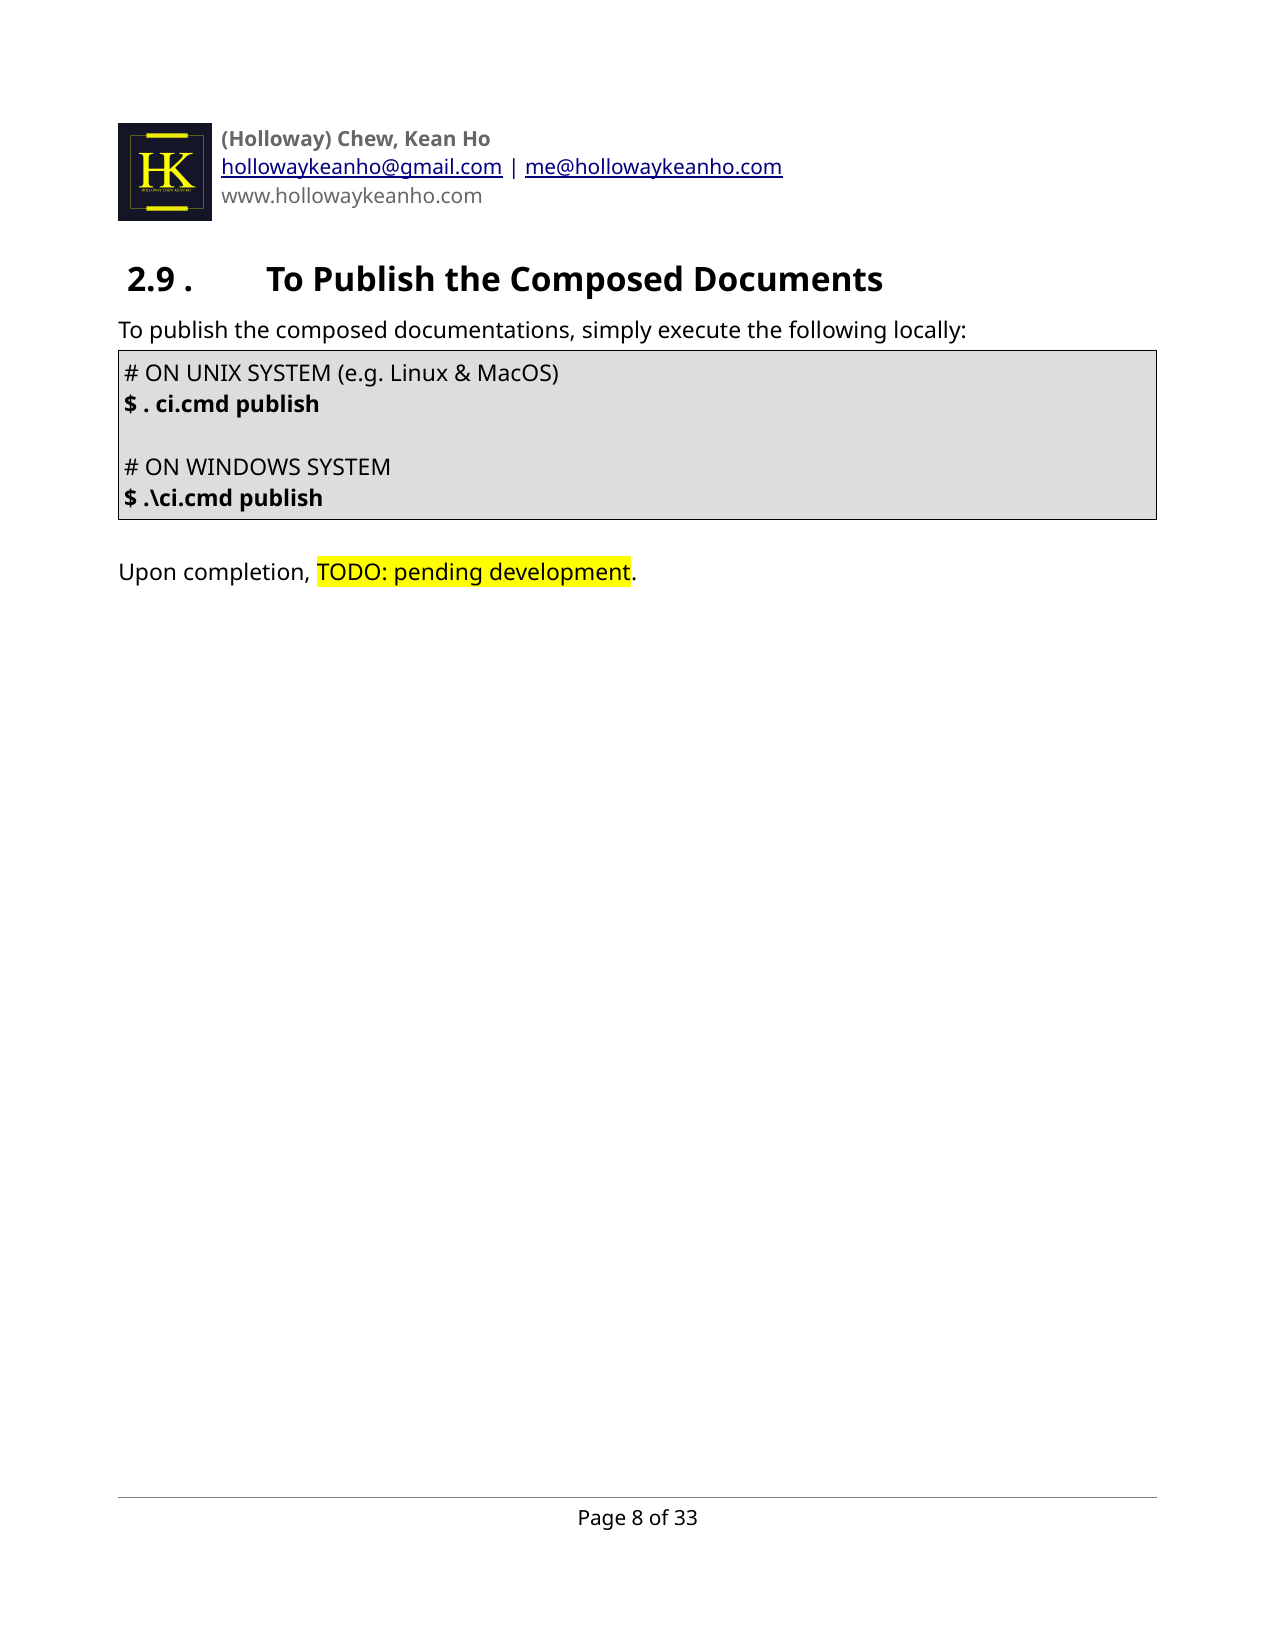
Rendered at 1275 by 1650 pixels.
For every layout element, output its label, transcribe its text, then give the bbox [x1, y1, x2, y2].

picture [118, 123, 212, 221]
text To publish the composed documentations, simply execute the following locally: [118, 314, 1157, 345]
subtitle To Publish the Composed Documents [118, 256, 1157, 302]
table_header # ON UNIX SYSTEM (e.g. Linux & MacOS) $ . ci.cmd publish # ON WINDOWS SYSTEM $ .\ci.cmd publish [119, 351, 1156, 519]
text Upon completion, TODO: pending development. [118, 556, 1157, 587]
